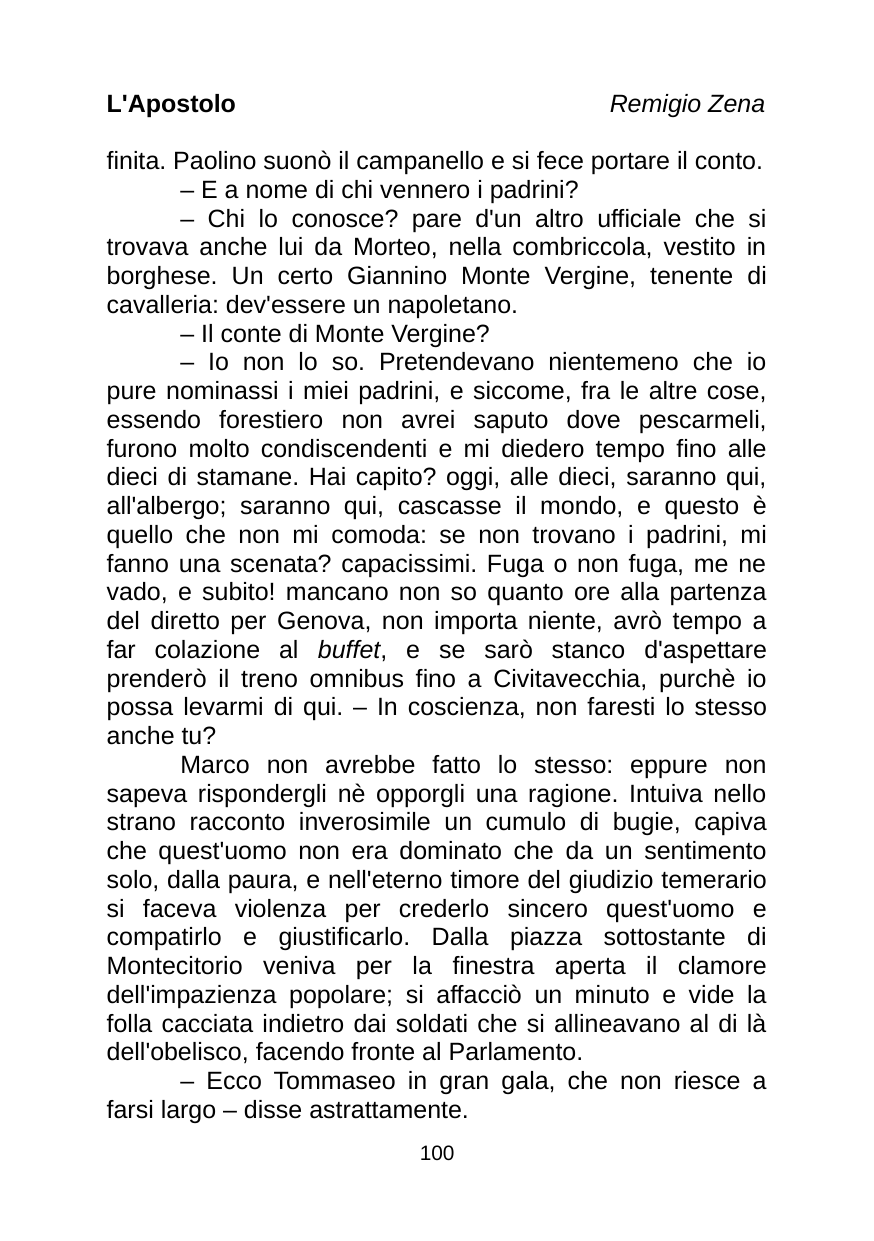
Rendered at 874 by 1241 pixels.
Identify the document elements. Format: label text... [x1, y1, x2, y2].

text – Il conte di Monte Vergine? [106, 319, 768, 347]
text finita. Paolino suonò il campanello e si fece portare il conto. [106, 146, 768, 175]
text – E a nome di chi vennero i padrini? [106, 175, 768, 204]
text – Io non lo so. Pretendevano nientemeno che io pure nominassi i miei padrini, e siccome, fra le altre cose, essendo forestiero non avrei saputo dove pescarmeli, furono molto condiscendenti e mi diedero tempo fino alle dieci di stamane. Hai capito? oggi, alle dieci, saranno qui, all'albergo; saranno qui, cascasse il mondo, e questo è quello che non mi comoda: se non trovano i padrini, mi fanno una scenata? capacissimi. Fuga o non fuga, me ne vado, e subito! mancano non so quanto ore alla partenza del diretto per Genova, non importa niente, avrò tempo a far colazione al buffet, e se sarò stanco d'aspettare prenderò il treno omnibus fino a Civitavecchia, purchè io possa levarmi di qui. – In coscienza, non faresti lo stesso anche tu? [106, 347, 768, 750]
text Marco non avrebbe fatto lo stesso: eppure non sapeva rispondergli nè opporgli una ragione. Intuiva nello strano racconto inverosimile un cumulo di bugie, capiva che quest'uomo non era dominato che da un sentimento solo, dalla paura, e nell'eterno timore del giudizio temerario si faceva violenza per crederlo sincero quest'uomo e compatirlo e giustificarlo. Dalla piazza sottostante di Montecitorio veniva per la finestra aperta il clamore dell'impazienza popolare; si affacciò un minuto e vide la folla cacciata indietro dai soldati che si allineavano al di là dell'obelisco, facendo fronte al Parlamento. [106, 750, 768, 1066]
text – Chi lo conosce? pare d'un altro ufficiale che si trovava anche lui da Morteo, nella combriccola, vestito in borghese. Un certo Giannino Monte Vergine, tenente di cavalleria: dev'essere un napoletano. [106, 204, 768, 319]
text – Ecco Tommaseo in gran gala, che non riesce a farsi largo – disse astrattamente. [106, 1066, 768, 1124]
